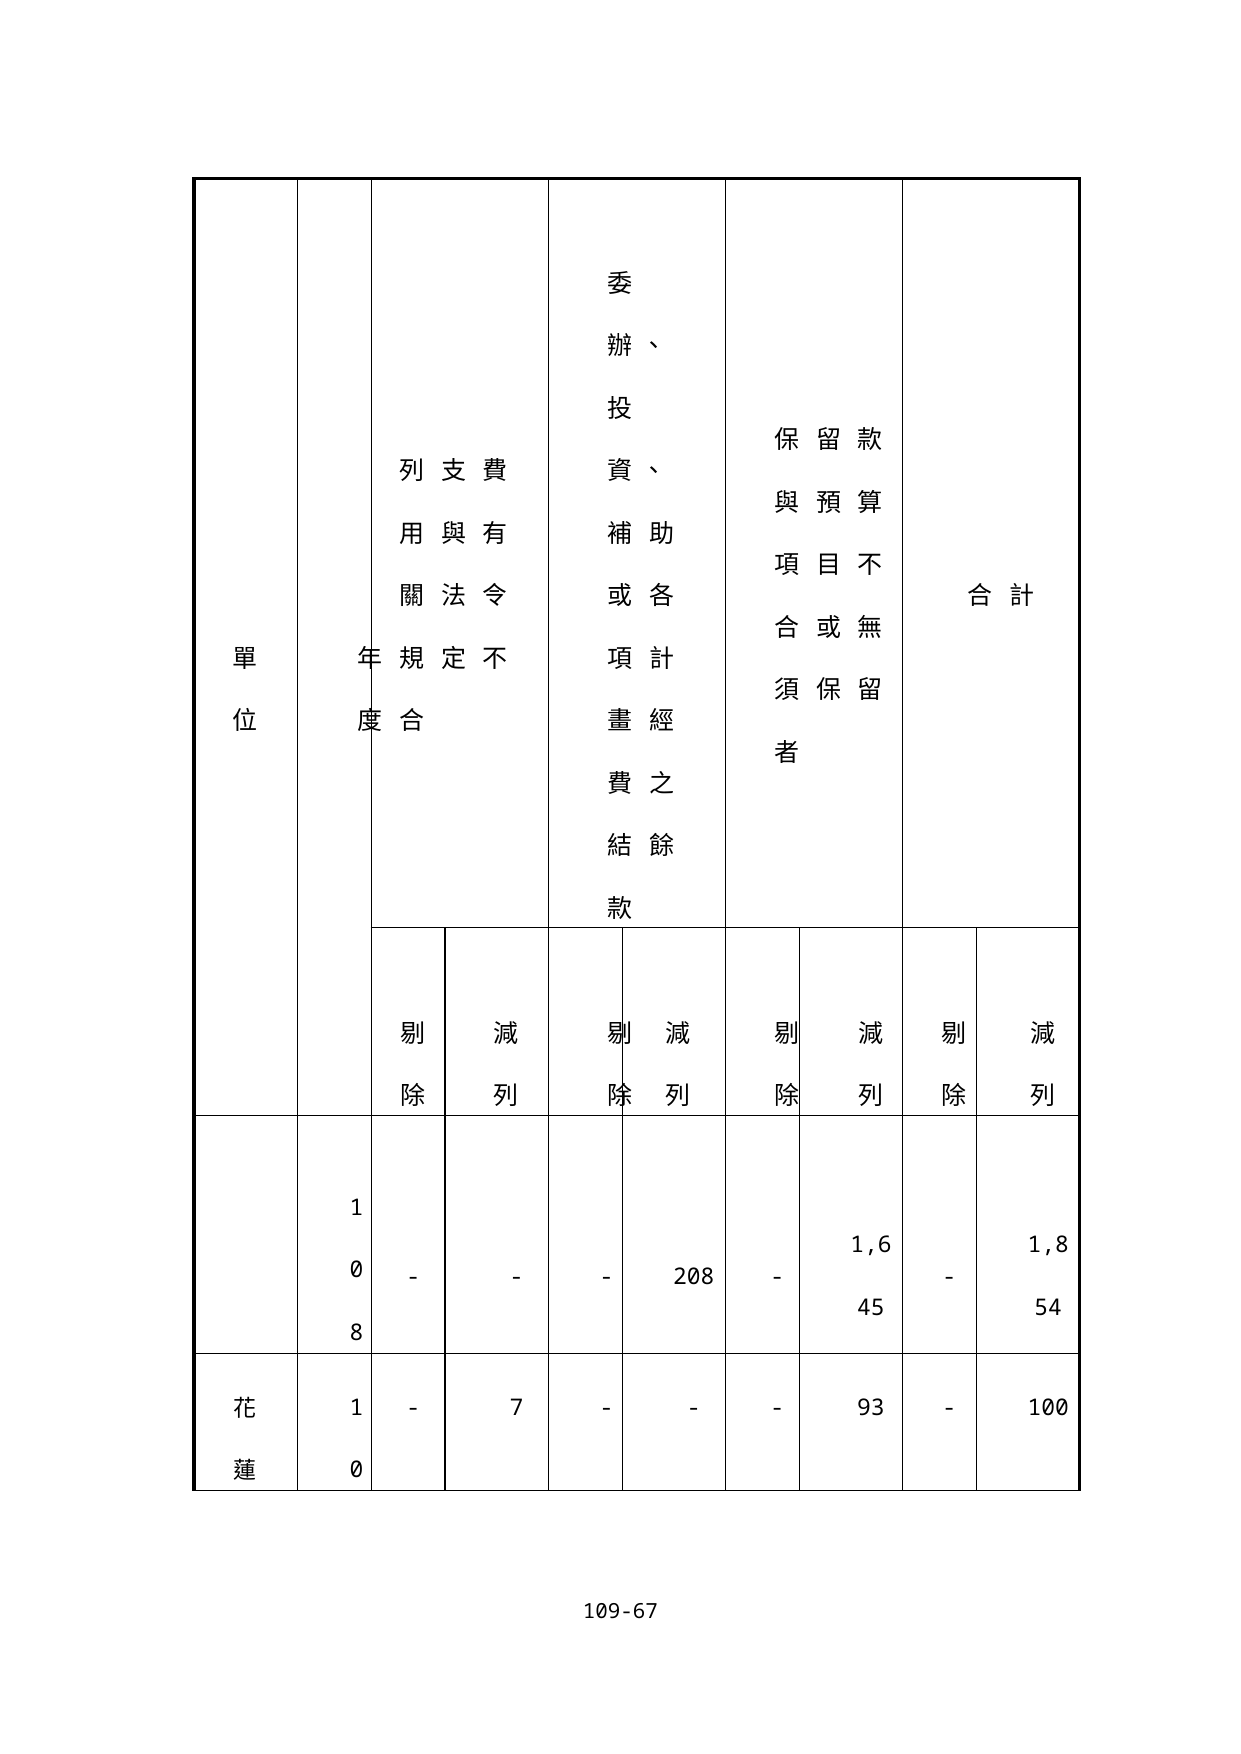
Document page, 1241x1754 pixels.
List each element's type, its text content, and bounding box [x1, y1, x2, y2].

table_cell 剔除 [372, 928, 444, 1115]
table_header 保留款與預算項目不合或無須保留者 [726, 180, 902, 927]
table_cell - [372, 1354, 444, 1490]
table_cell - [903, 1354, 976, 1490]
table_cell 108 [298, 1116, 371, 1352]
table_header 列支費用與有關法令規定不合 [372, 180, 548, 927]
table_cell 剔除 [549, 928, 622, 1115]
table_cell 1,854 [977, 1116, 1078, 1352]
table_cell - [903, 1116, 976, 1352]
table_cell 剔除 [726, 928, 799, 1115]
table_header 年度 [298, 180, 371, 1115]
table_cell 花蓮 [196, 1354, 297, 1490]
table_cell 減列 [977, 928, 1078, 1115]
table_cell 208 [623, 1116, 725, 1352]
table_cell - [372, 1116, 444, 1352]
table_cell - [726, 1116, 799, 1352]
table_header 委辦、投資、補助或各項計畫經費之結餘款 [549, 180, 725, 927]
table_cell - [726, 1354, 799, 1490]
table_cell 減列 [800, 928, 902, 1115]
table_cell - [623, 1354, 725, 1490]
table_cell 10 [298, 1354, 371, 1490]
table_cell 減列 [623, 928, 725, 1115]
table_cell - [446, 1116, 548, 1352]
table_cell [196, 1116, 297, 1352]
table_cell - [549, 1116, 622, 1352]
table_cell 93 [800, 1354, 902, 1490]
table_cell 剔除 [903, 928, 976, 1115]
table_header 單位 [196, 180, 297, 1115]
table_cell 7 [446, 1354, 548, 1490]
table_cell - [549, 1354, 622, 1490]
table_header 合計 [903, 180, 1078, 927]
table_cell 1,645 [800, 1116, 902, 1352]
table_cell 減列 [446, 928, 548, 1115]
table_cell 100 [977, 1354, 1078, 1490]
